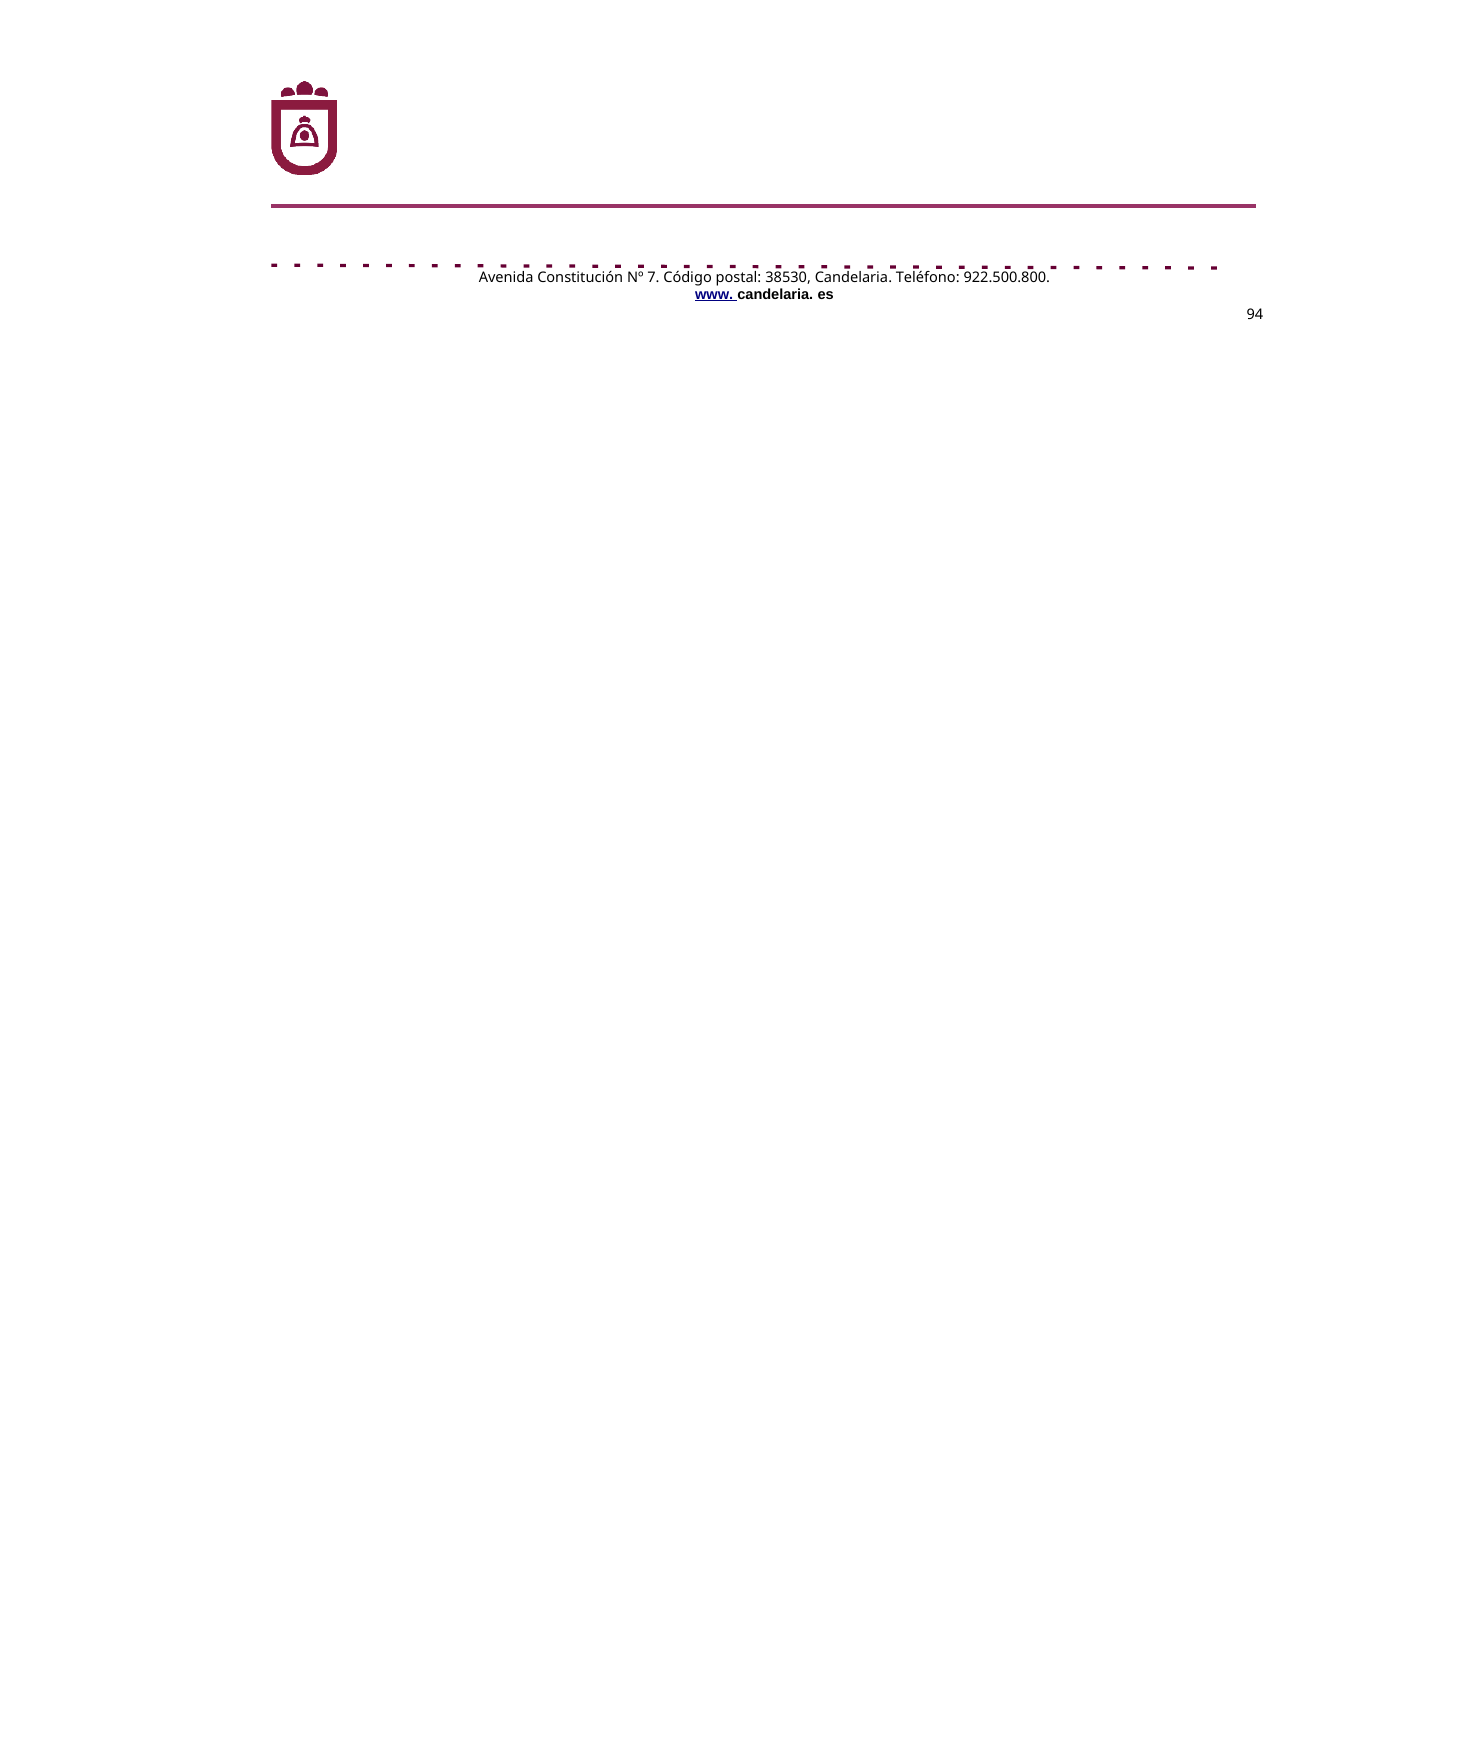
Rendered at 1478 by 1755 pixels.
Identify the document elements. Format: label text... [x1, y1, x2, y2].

text Avenida Constitución Nº 7. Código postal: 38530, Candelaria. Teléfono: 922.500.800. [210, 269, 1318, 286]
text 94 [210, 303, 1263, 323]
text www. candelaria. es [210, 286, 1318, 303]
